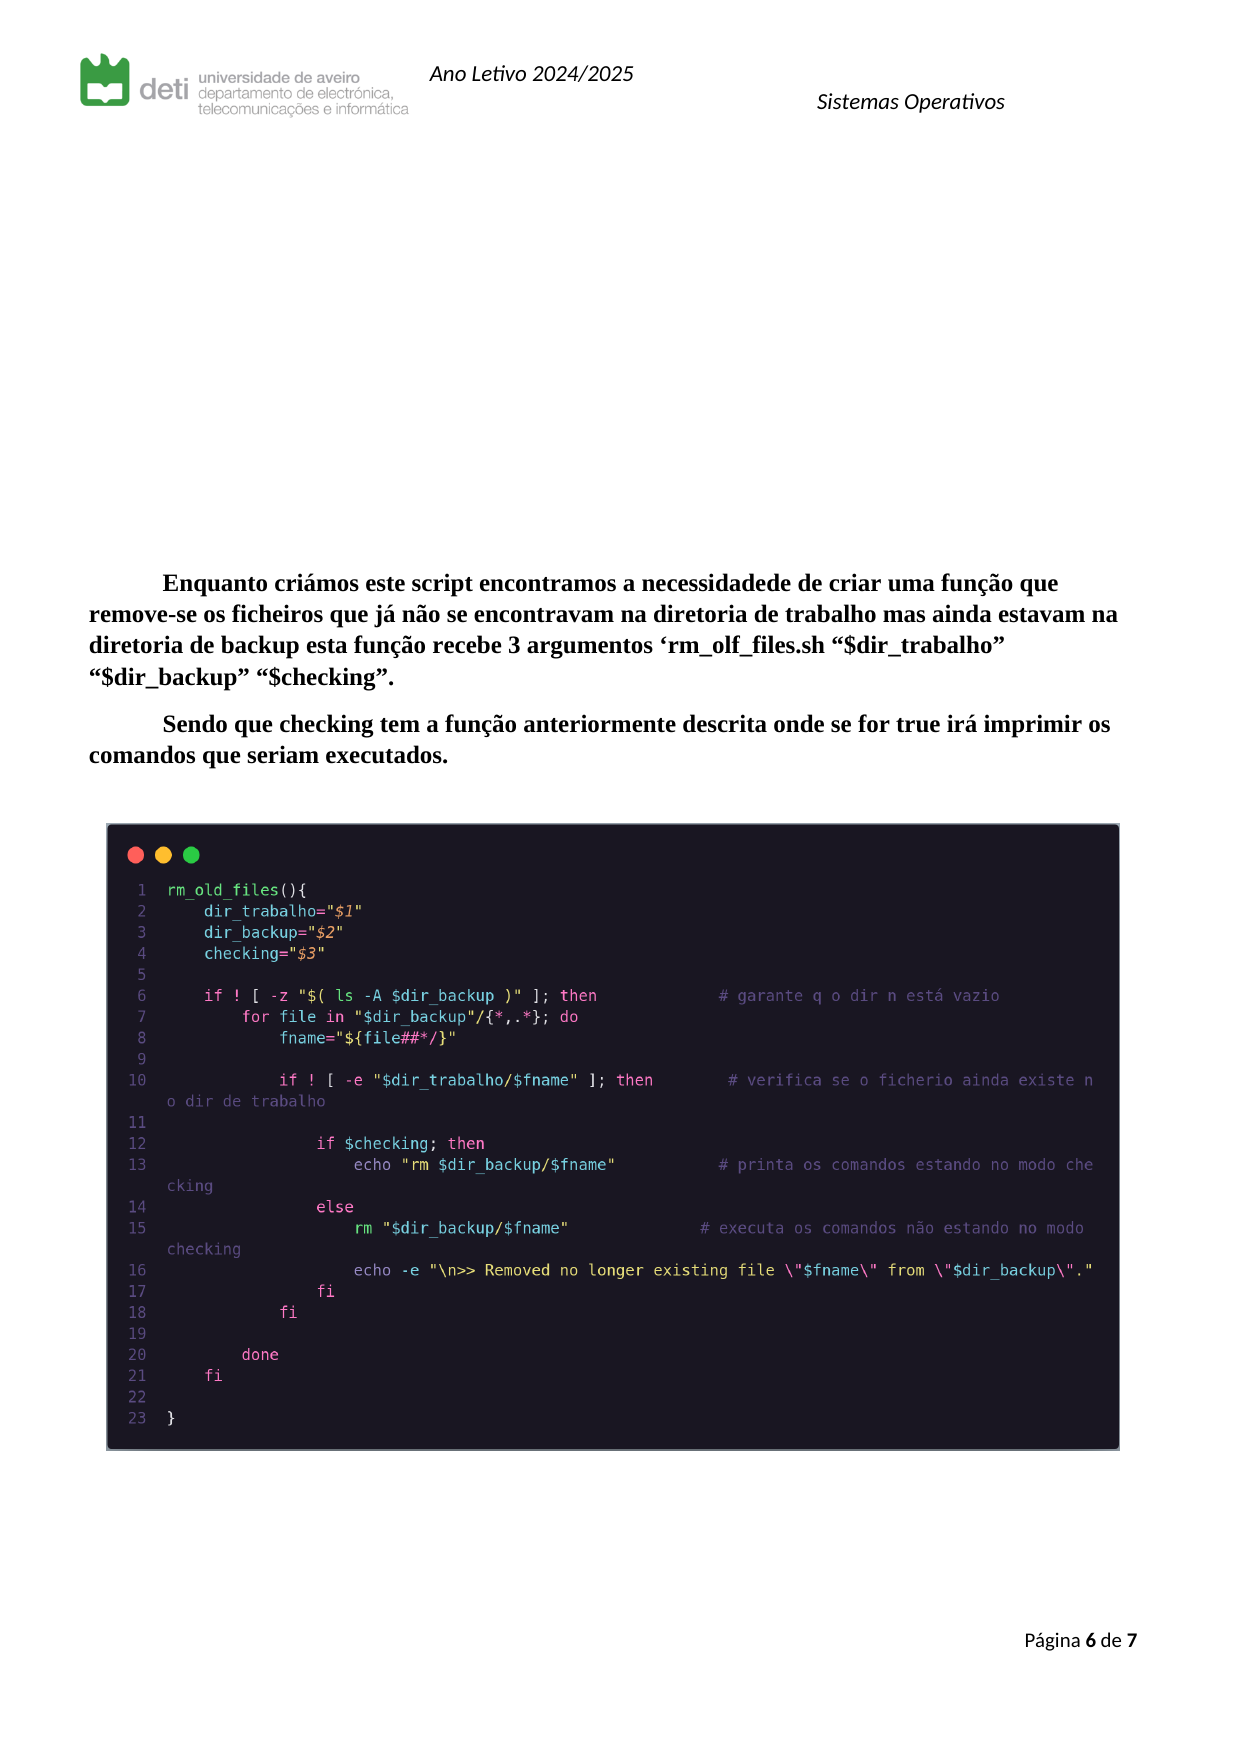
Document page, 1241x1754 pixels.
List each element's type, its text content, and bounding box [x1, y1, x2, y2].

picture [106, 823, 1120, 1451]
text Enquanto criámos este script encontramos a necessidadede de criar uma função que remove-se os ficheiros que já não se encontravam na diretoria de trabalho mas ainda estavam na diretoria de backup esta função recebe 3 argumentos ‘rm_olf_files.sh “$dir_trabalho” “$dir_backup” “$checking”. [89, 568, 1137, 690]
text Sendo que checking tem a função anteriormente descrita onde se for true irá imprimir os comandos que seriam executados. [89, 709, 1137, 769]
picture [78, 48, 410, 118]
